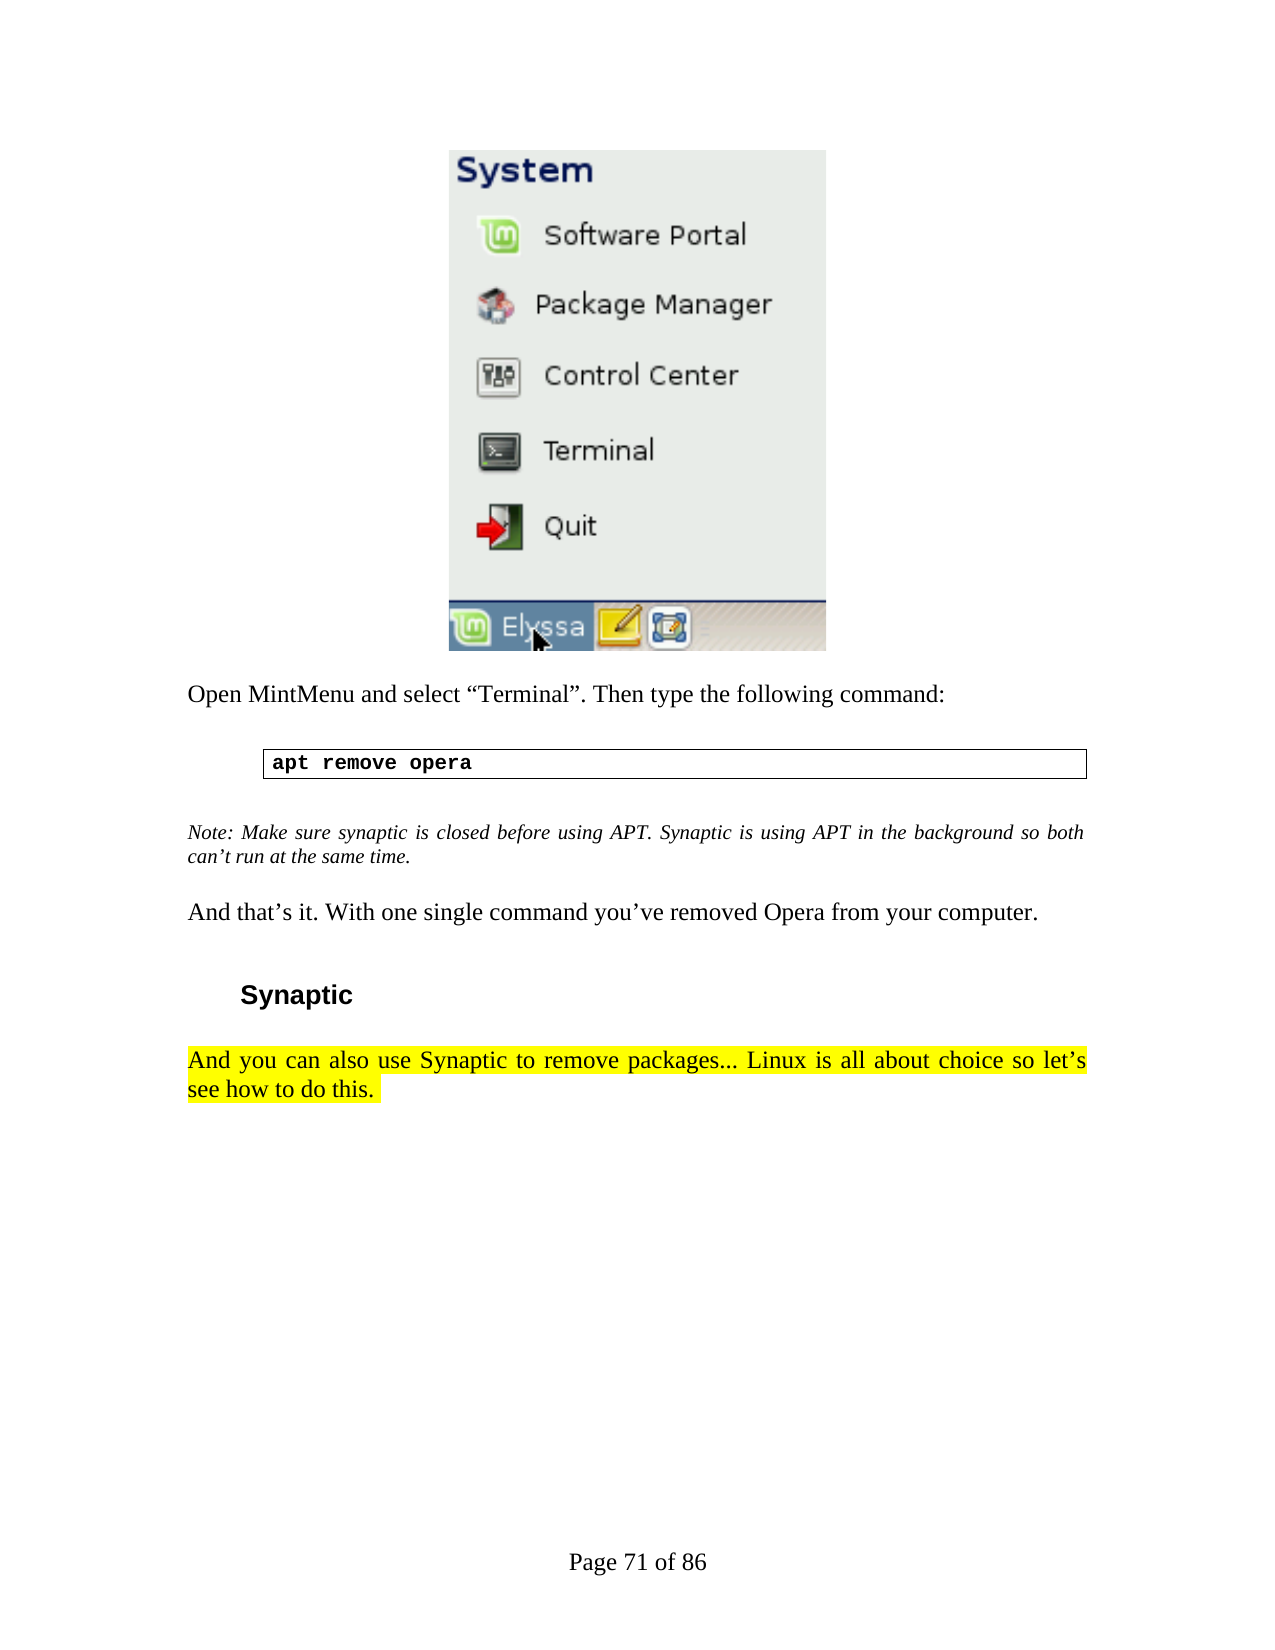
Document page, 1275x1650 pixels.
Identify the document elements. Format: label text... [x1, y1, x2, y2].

text Open MintMenu and select “Terminal”. Then type the following command: [187, 679, 1087, 708]
text apt remove opera [264, 750, 1086, 778]
picture [448, 150, 827, 651]
text And you can also use Synaptic to remove packages... Linux is all about choice so let’s see how to do this. [187, 1046, 1087, 1103]
text And that’s it. With one single command you’ve removed Opera from your computer. [187, 897, 1087, 926]
subtitle Synaptic [187, 979, 1087, 1011]
text Note: Make sure synaptic is closed before using APT. Synaptic is using APT in the background so both can’t run at the same time. [187, 820, 1087, 868]
